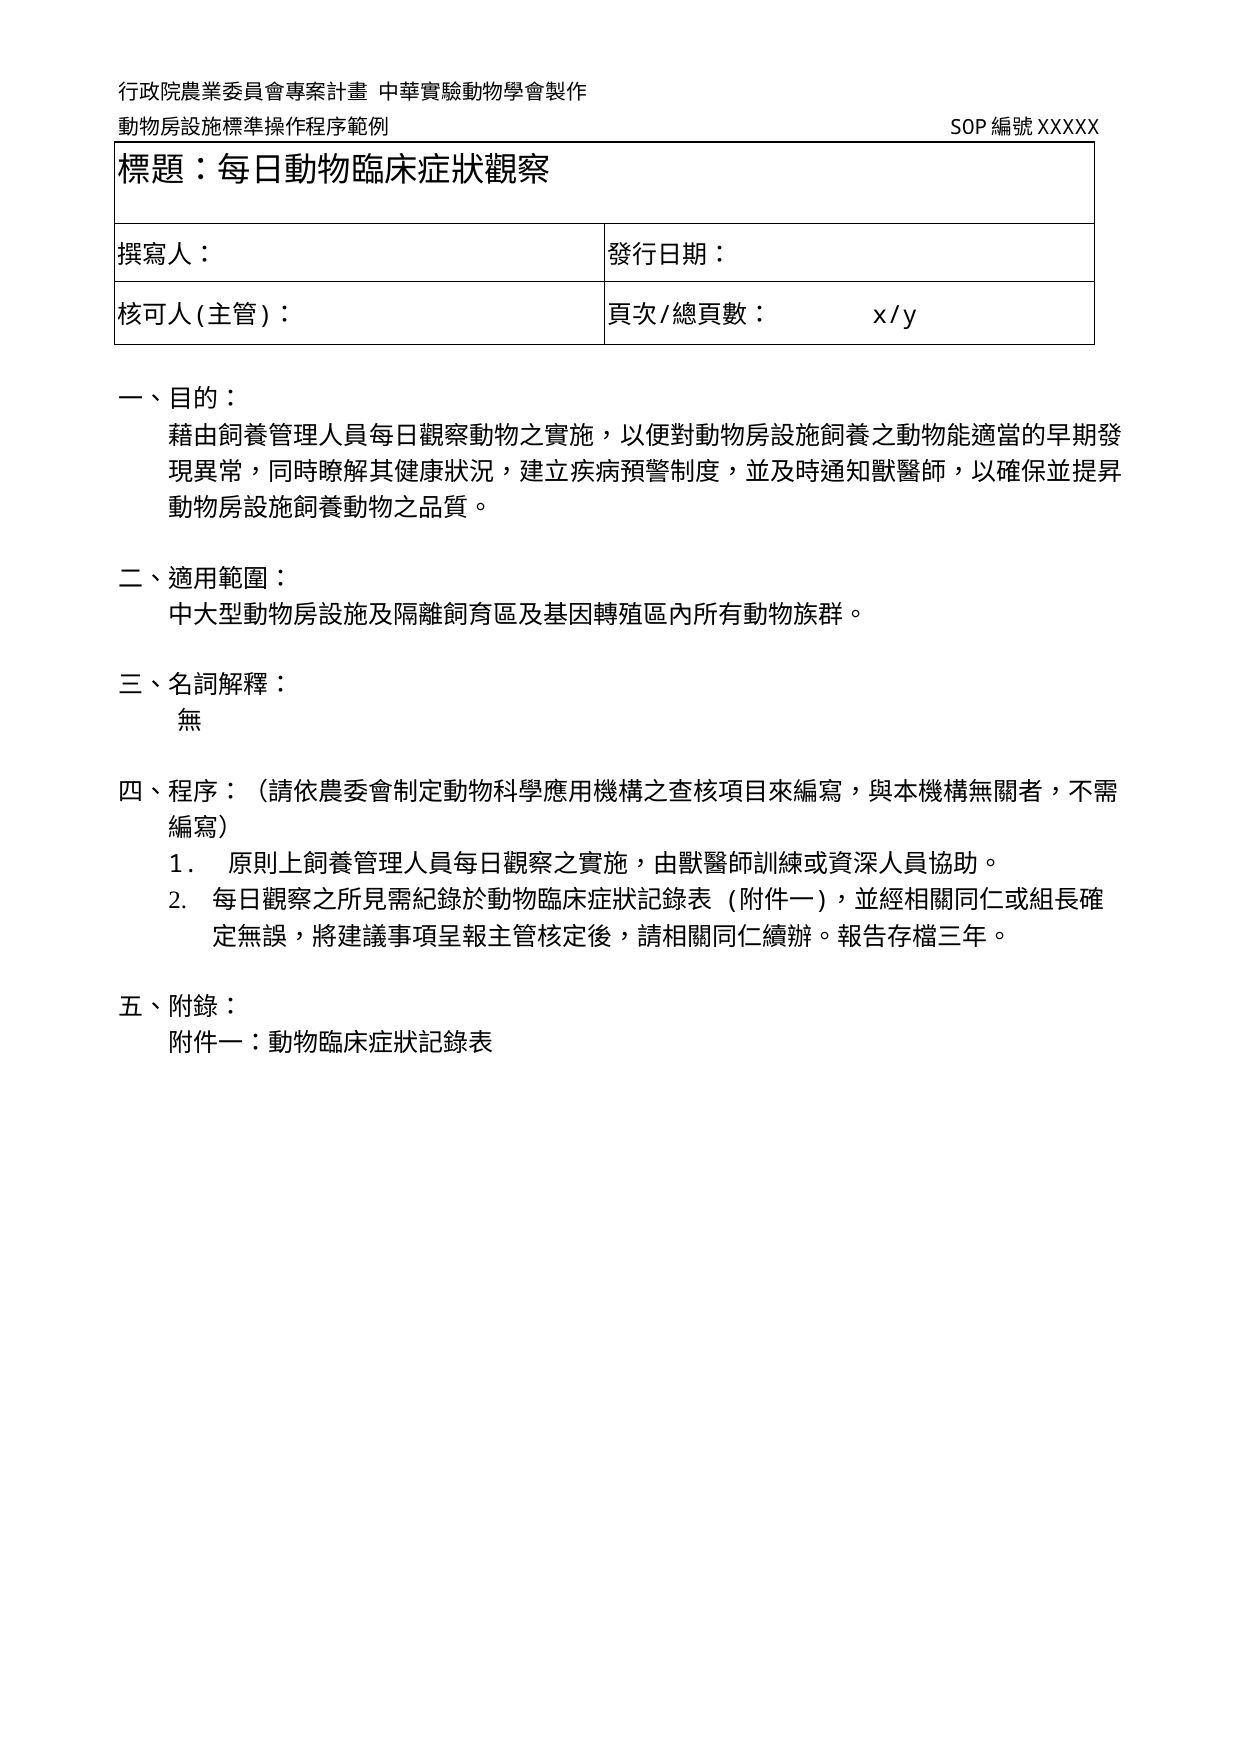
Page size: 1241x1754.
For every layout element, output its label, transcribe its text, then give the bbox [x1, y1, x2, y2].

text 五、附錄： [118, 986, 1122, 1023]
text 動物房設施標準操作程序範例 SOP編號XXXXX [118, 105, 1122, 141]
table_cell 核可人(主管)： [115, 282, 604, 344]
text 藉由飼養管理人員每日觀察動物之實施，以便對動物房設施飼養之動物能適當的早期發現異常，同時瞭解其健康狀況，建立疾病預警制度，並及時通知獸醫師，以確保並提昇動物房設施飼養動物之品質。 [168, 415, 1122, 524]
text 無 [177, 701, 1122, 737]
text 行政院農業委員會專案計畫 中華實驗動物學會製作 [118, 75, 1122, 105]
list 每日觀察之所見需紀錄於動物臨床症狀記錄表 (附件一)，並經相關同仁或組長確定無誤，將建議事項呈報主管核定後，請相關同仁續辦。報告存檔三年。 [168, 880, 1122, 952]
text 附件一：動物臨床症狀記錄表 [118, 1023, 1122, 1059]
text 二、適用範圍： [118, 558, 1122, 594]
text 1. 原則上飼養管理人員每日觀察之實施，由獸醫師訓練或資深人員協助。 [168, 844, 1122, 880]
text 三、名詞解釋： [118, 664, 1122, 701]
text 四、程序：（請依農委會制定動物科學應用機構之查核項目來編寫，與本機構無關者，不需編寫） [118, 771, 1122, 844]
text 中大型動物房設施及隔離飼育區及基因轉殖區內所有動物族群。 [168, 594, 1122, 631]
table_cell 頁次/總頁數： x/y [605, 282, 1094, 344]
text 一、目的： [118, 379, 1122, 415]
table_header 標題：每日動物臨床症狀觀察 [115, 143, 1094, 222]
table_cell 發行日期： [605, 224, 1094, 281]
table_cell 撰寫人： [115, 224, 604, 281]
